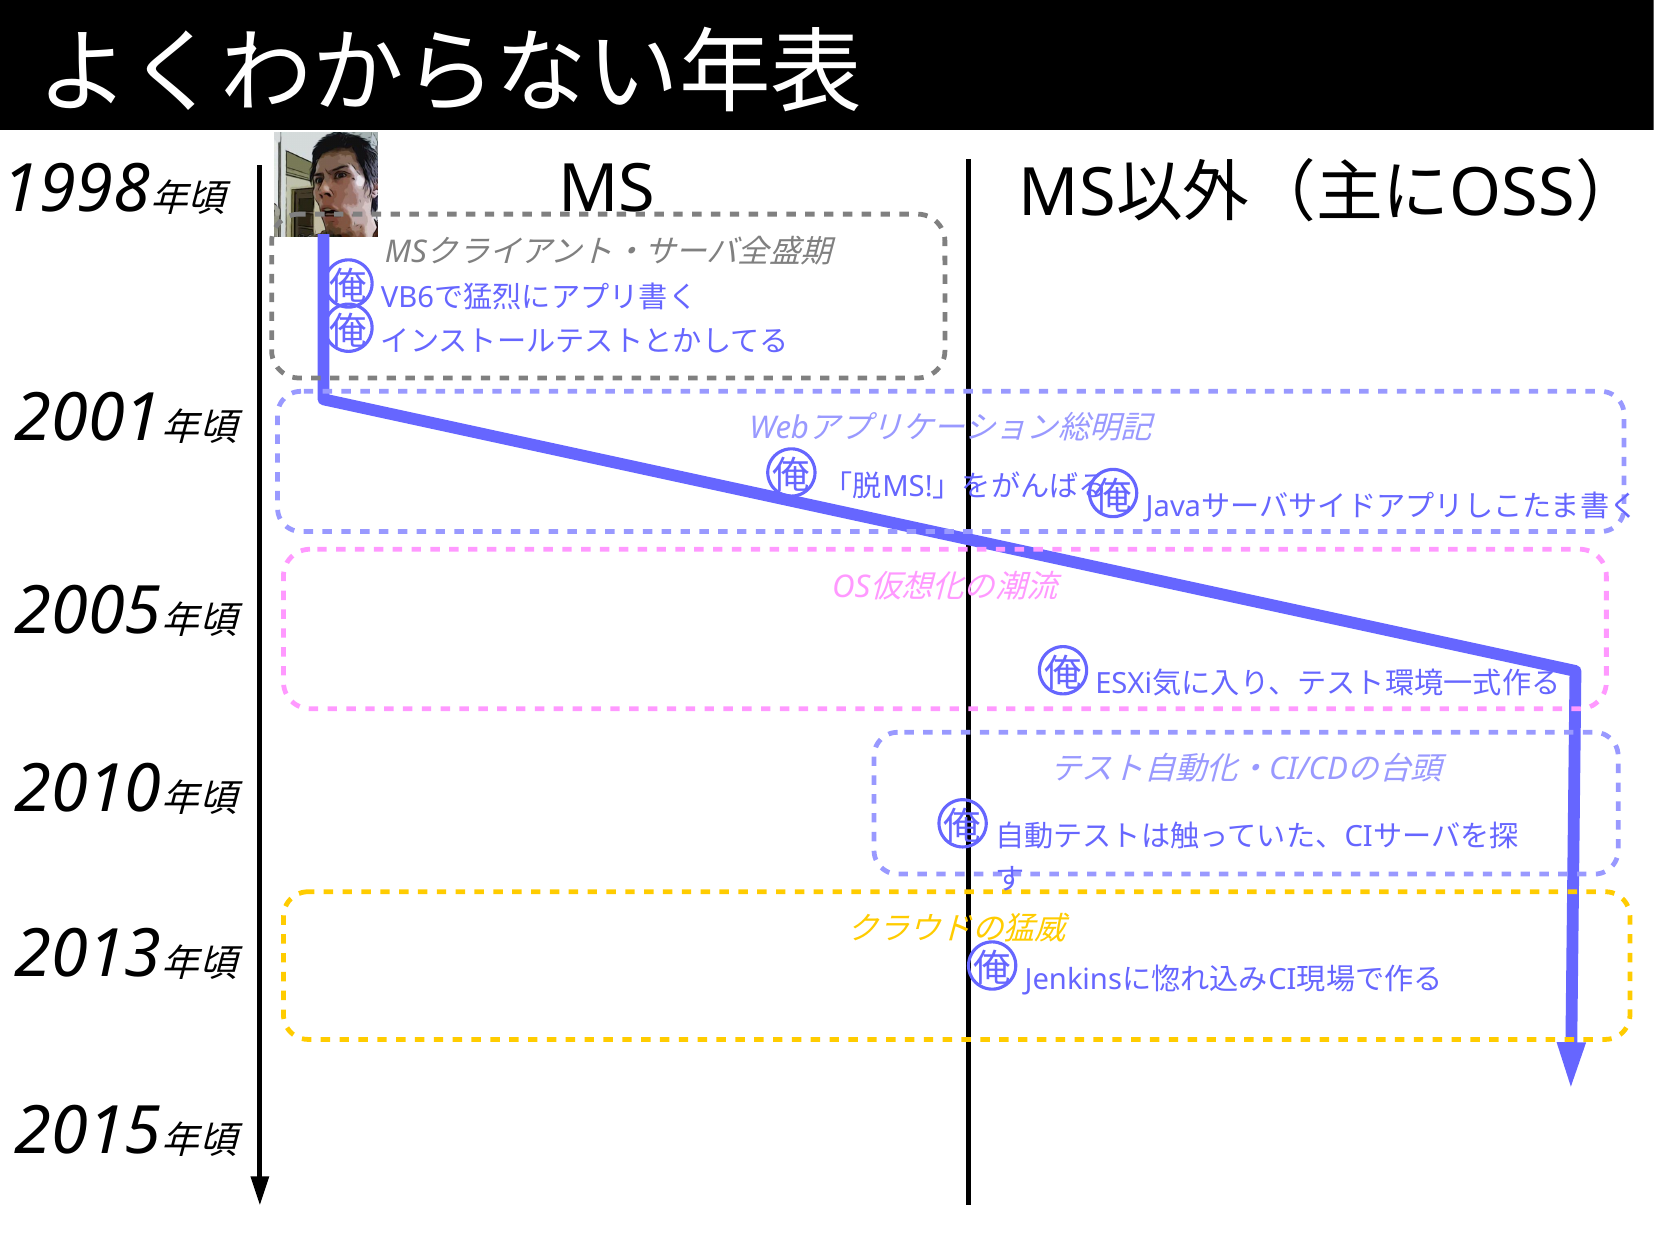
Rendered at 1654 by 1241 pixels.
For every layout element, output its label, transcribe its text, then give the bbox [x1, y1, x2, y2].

text_box MS [543, 132, 686, 214]
text_box Jenkinsに惚れ込みCI現場で作る [1009, 947, 1565, 993]
text_box クラウドの猛威 [283, 891, 1630, 1040]
text_box 俺 [938, 799, 980, 847]
text_box ESXi気に入り、テスト環境一式作る [1080, 652, 1636, 697]
text_box 俺 [1111, 485, 1124, 491]
text_box 2013年頃 [0, 897, 260, 980]
text_box 自動テストは触っていた、CIサーバを探す [980, 805, 1536, 850]
text_box 俺 [968, 941, 1009, 990]
text_box 2010年頃 [0, 732, 260, 815]
text_box 俺 [1068, 671, 1080, 687]
text_box 俺 [1118, 494, 1130, 510]
text_box 俺 [324, 304, 366, 352]
text_box 俺 [997, 966, 1009, 982]
text_box 俺 [982, 955, 990, 965]
text_box MS以外（主にOSS） [1003, 131, 1654, 215]
text_box 俺 [767, 448, 809, 497]
text_box 1998年頃 [0, 132, 249, 215]
text_box Javaサーバサイドアプリしこたま書く [1130, 475, 1654, 520]
text_box VB6で猛烈にアプリ書く [366, 265, 922, 309]
text_box 2015年頃 [0, 1074, 260, 1157]
text_box MSクライアント・サーバ全盛期 [271, 214, 945, 379]
text_box 俺 [1089, 469, 1130, 517]
picture [274, 132, 378, 228]
text_box 俺 [1053, 660, 1061, 670]
text_box 俺 [1103, 483, 1111, 493]
text_box 俺 [1123, 485, 1130, 492]
text_box 2001年頃 [0, 361, 260, 444]
title よくわからない年表 [22, 2, 1653, 133]
text_box 「脱MS!」をがんばる [809, 454, 1365, 500]
text_box テスト自動化・CI/CDの台頭 [874, 732, 1619, 875]
text_box 俺 [1073, 662, 1080, 669]
text_box 俺 [324, 259, 366, 306]
text_box 2005年頃 [0, 555, 292, 638]
text_box インストールテストとかしてる [366, 309, 922, 355]
text_box 俺 [1039, 646, 1080, 694]
text_box OS仮想化の潮流 [283, 549, 1607, 709]
text_box 俺 [1061, 662, 1074, 668]
text_box 俺 [1002, 957, 1009, 964]
text_box Webアプリケーション総明記 [277, 391, 1625, 532]
text_box 俺 [990, 957, 1003, 963]
